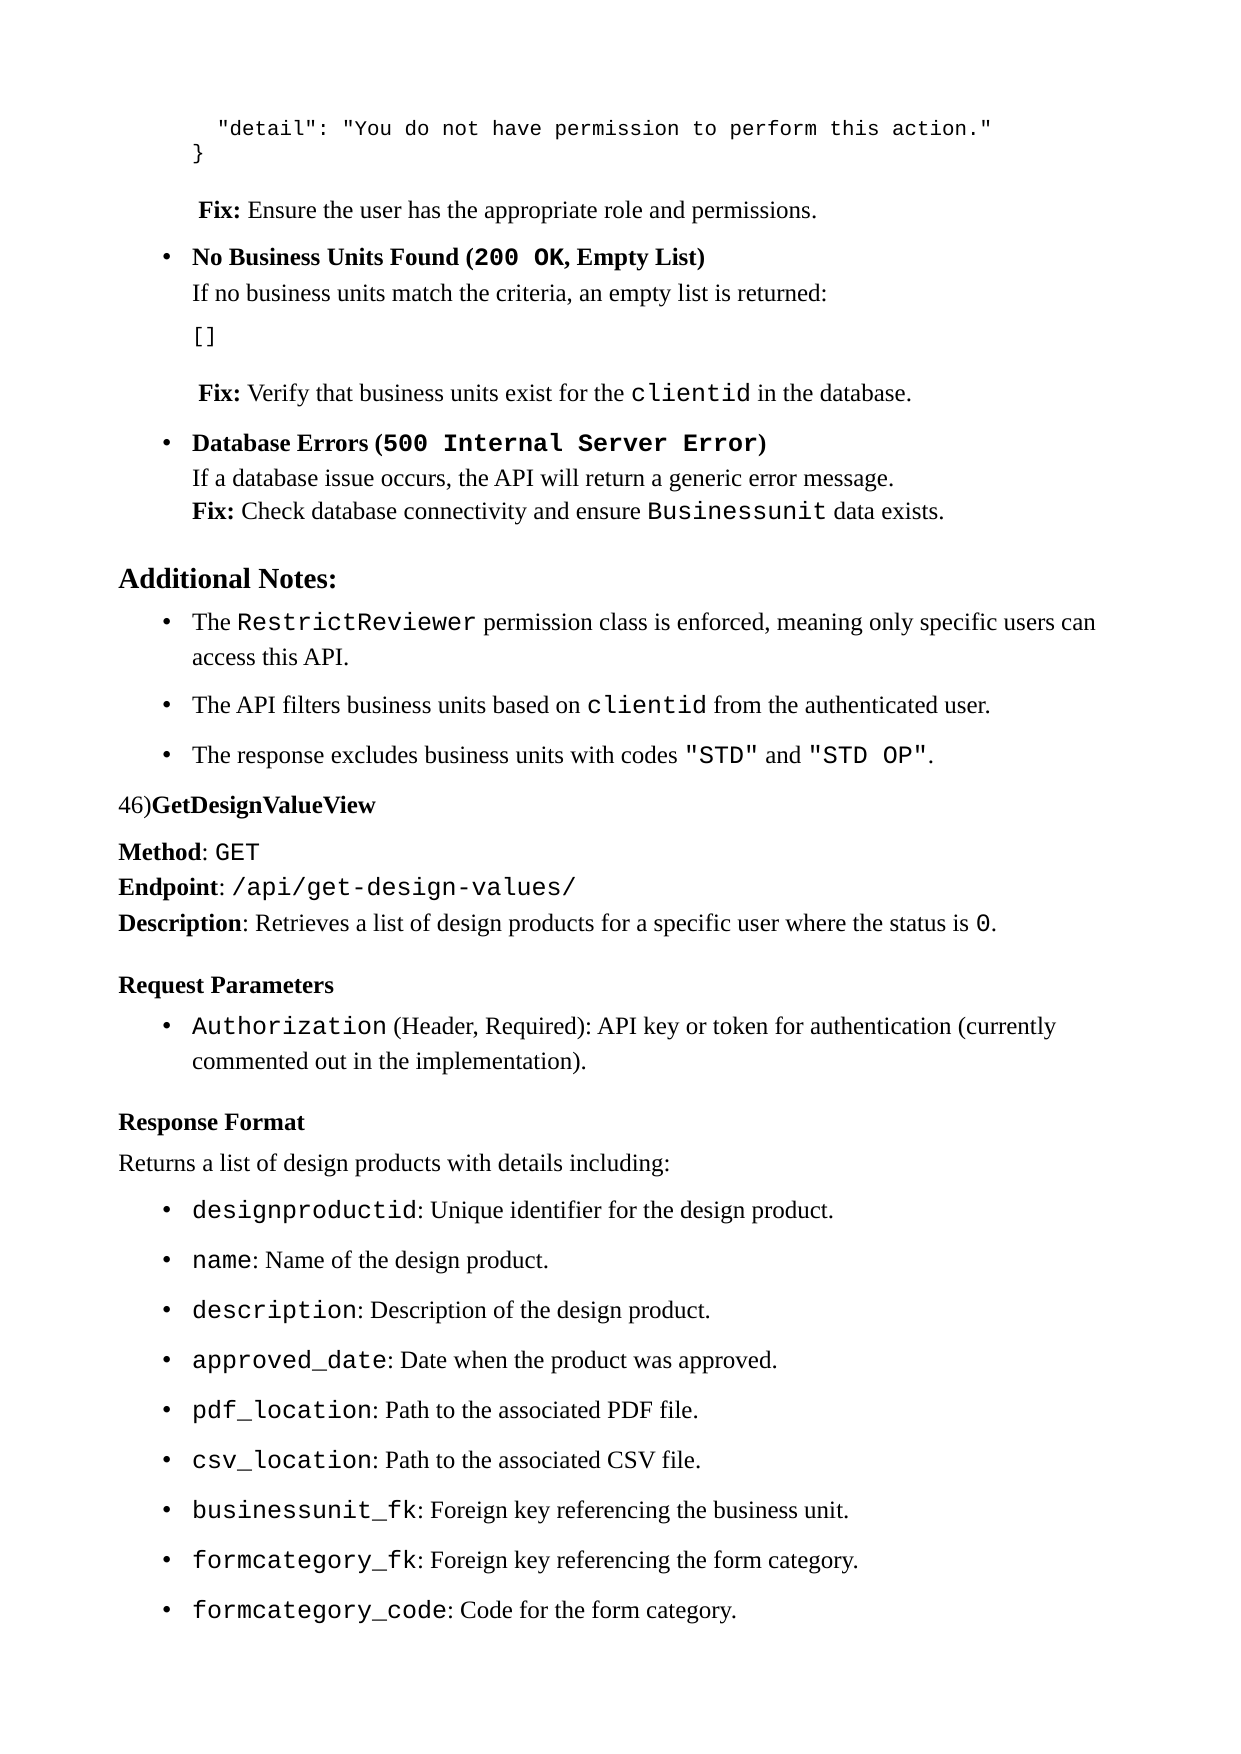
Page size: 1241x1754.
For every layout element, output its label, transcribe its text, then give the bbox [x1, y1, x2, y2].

list The RestrictReviewer permission class is enforced, meaning only specific users can access this API. [162, 607, 1122, 671]
list businessunit_fk: Foreign key referencing the business unit. [162, 1495, 1122, 1526]
list "detail": "You do not have permission to perform this action." [162, 118, 1122, 142]
list formcategory_code: Code for the form category. [162, 1595, 1122, 1626]
list pdf_location: Path to the associated PDF file. [162, 1395, 1122, 1426]
subtitle Request Parameters [118, 970, 1122, 999]
list Fix: Verify that business units exist for the clientid in the database. [162, 378, 1122, 409]
subtitle Response Format [118, 1107, 1122, 1135]
text 46)GetDesignValueView [118, 790, 1122, 818]
list designproductid: Unique identifier for the design product. [162, 1195, 1122, 1226]
list description: Description of the design product. [162, 1295, 1122, 1326]
list csv_location: Path to the associated CSV file. [162, 1445, 1122, 1476]
list name: Name of the design product. [162, 1245, 1122, 1276]
list [] [162, 325, 1122, 349]
subtitle Additional Notes: [118, 561, 1122, 594]
text Returns a list of design products with details including: [118, 1148, 1122, 1177]
text Method: GET Endpoint: /api/get-design-values/ Description: Retrieves a list of design products for a specific user where the status is 0. [118, 837, 1122, 938]
list The response excludes business units with codes "STD" and "STD OP". [162, 740, 1122, 771]
list Fix: Ensure the user has the appropriate role and permissions. [162, 195, 1122, 224]
list formcategory_fk: Foreign key referencing the form category. [162, 1545, 1122, 1576]
list Authorization (Header, Required): API key or token for authentication (currently commented out in the implementation). [162, 1011, 1122, 1075]
list } [162, 142, 1122, 165]
list Database Errors (500 Internal Server Error) If a database issue occurs, the API will return a generic error message. Fix: Check database connectivity and ensure Businessunit data exists. [162, 428, 1122, 527]
list The API filters business units based on clientid from the authenticated user. [162, 690, 1122, 721]
list No Business Units Found (200 OK, Empty List) If no business units match the criteria, an empty list is returned: [162, 242, 1122, 306]
list approved_date: Date when the product was approved. [162, 1345, 1122, 1376]
